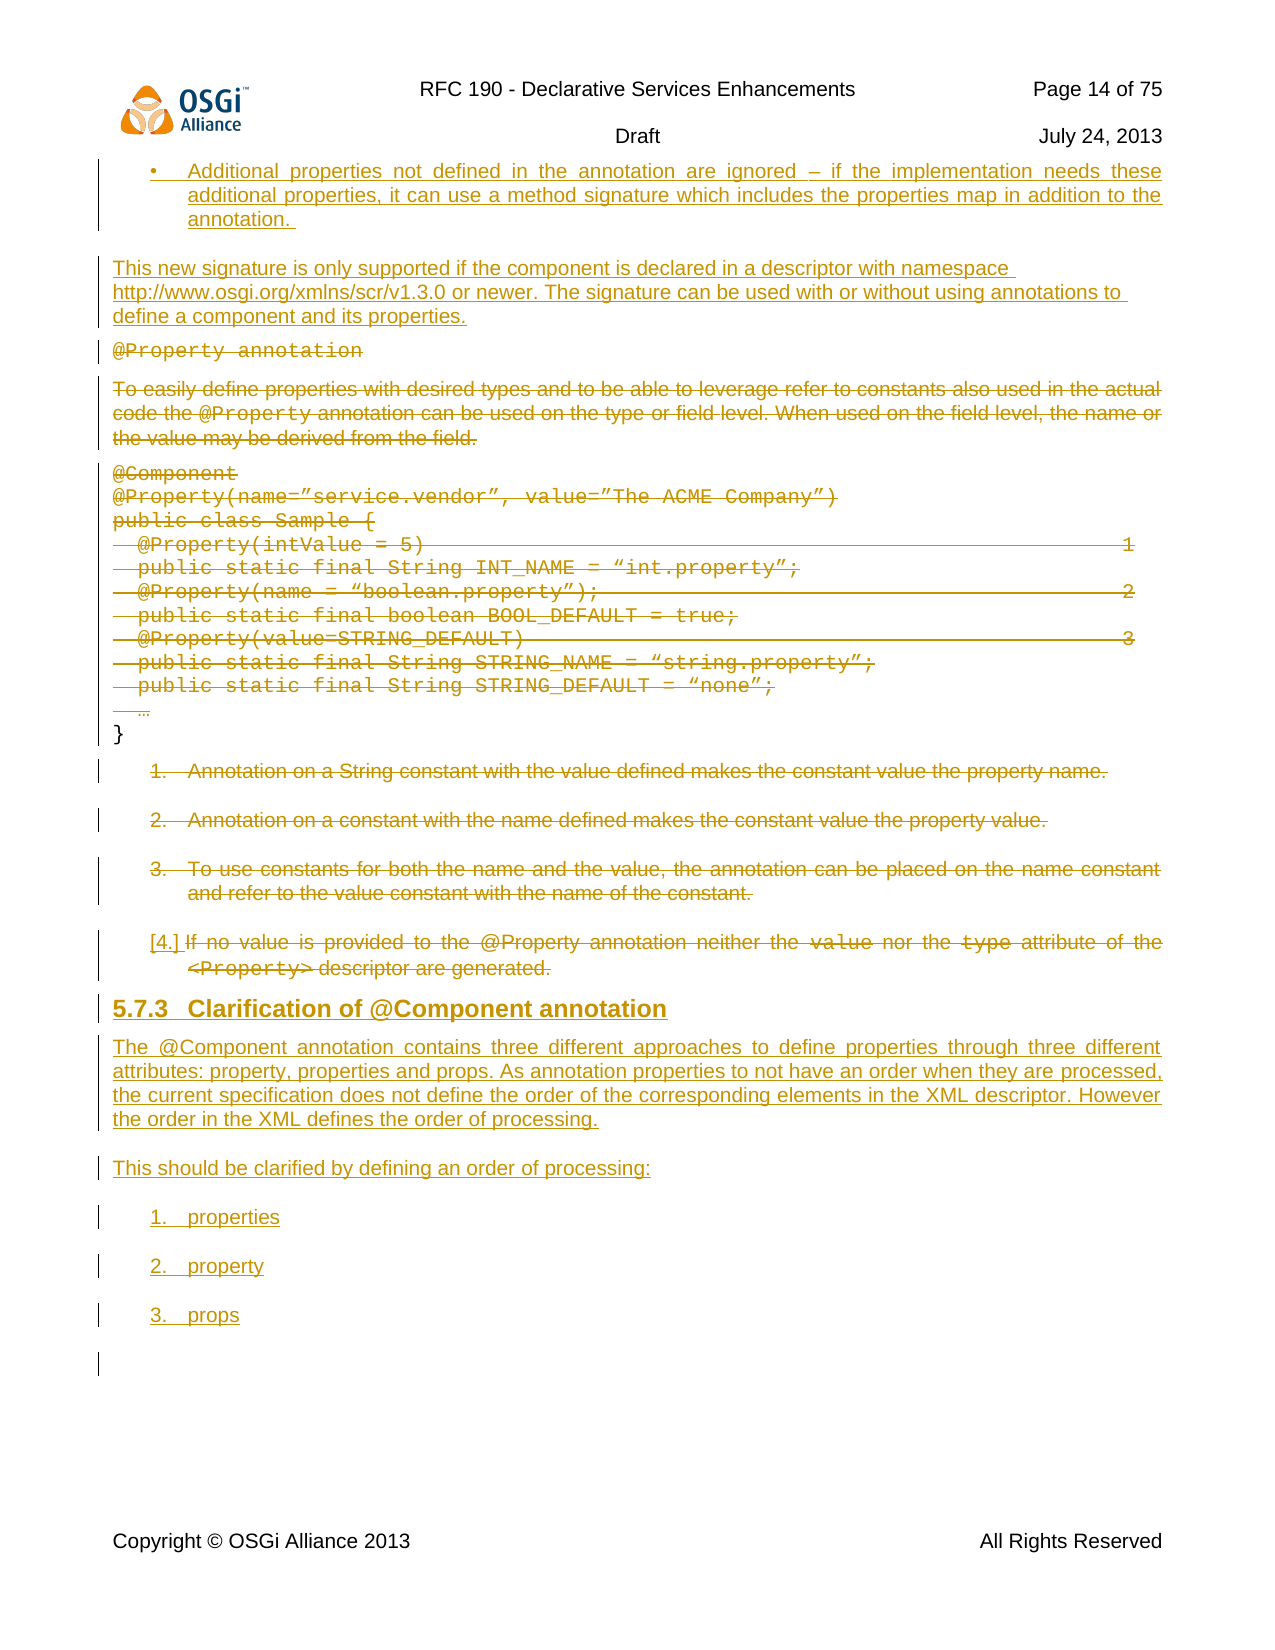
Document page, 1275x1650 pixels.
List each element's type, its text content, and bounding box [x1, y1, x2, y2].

text The @Component annotation contains three different approaches to define properties through three different [112, 1035, 1162, 1056]
list props [150, 1303, 1162, 1327]
text attributes: property, properties and props. As annotation properties to not have an order when they are processed, [112, 1057, 1162, 1080]
subtitle Clarification of @Component annotation [112, 994, 1162, 1023]
picture [113, 78, 257, 142]
text the order in the XML defines the order of processing. [112, 1105, 1162, 1131]
text the current specification does not define the order of the corresponding elements in the XML descriptor. However [112, 1081, 1162, 1104]
text } [112, 534, 1162, 557]
list property [150, 1254, 1162, 1278]
text This should be clarified by defining an order of processing: [112, 1156, 1162, 1180]
text This new signature is only supported if the component is declared in a descriptor with namespace http://www.osgi.org/xmlns/scr/v1.3.0 or newer. The signature can be used with or without using annotations to define a component and its properties. [112, 256, 1162, 328]
list additional properties, it can use a method signature which includes the properties map in addition to the annotation. [150, 181, 1162, 231]
list Additional properties not defined in the annotation are ignored – if the implementation needs these [150, 159, 1162, 180]
list properties [150, 1205, 1162, 1229]
